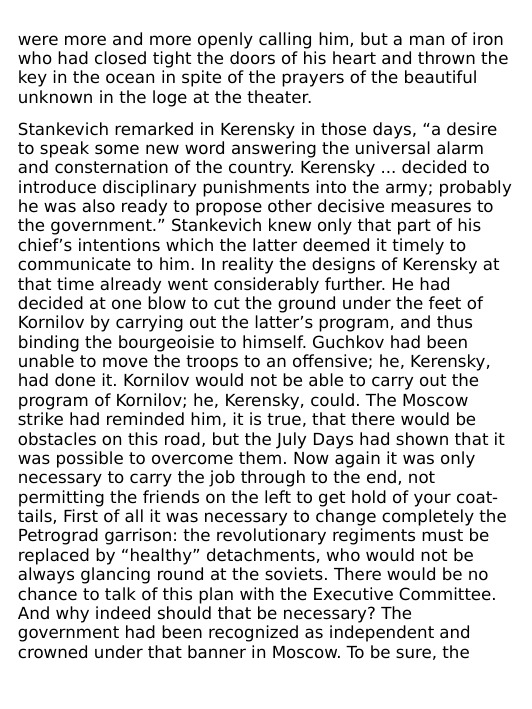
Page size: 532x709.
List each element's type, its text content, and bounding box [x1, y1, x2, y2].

text were more and more openly calling him, but a man of iron who had closed tight the doors of his heart and thrown the key in the ocean in spite of the prayers of the beautiful unknown in the loge at the theater. [18, 29, 514, 107]
text Stankevich remarked in Kerensky in those days, “a desire to speak some new word answering the universal alarm and consternation of the country. Kerensky ... decided to introduce disciplinary punishments into the army; probably he was also ready to propose other decisive measures to the government.” Stankevich knew only that part of his chief’s intentions which the latter deemed it timely to communicate to him. In reality the designs of Kerensky at that time already went considerably further. He had decided at one blow to cut the ground under the feet of Kornilov by carrying out the latter’s program, and thus binding the bourgeoisie to himself. Guchkov had been unable to move the troops to an offensive; he, Kerensky, had done it. Kornilov would not be able to carry out the program of Kornilov; he, Kerensky, could. The Moscow strike had reminded him, it is true, that there would be obstacles on this road, but the July Days had shown that it was possible to overcome them. Now again it was only necessary to carry the job through to the end, not permitting the friends on the left to get hold of your coat-tails, First of all it was necessary to change completely the Petrograd garrison: the revolutionary regiments must be replaced by “healthy” detachments, who would not be always glancing round at the soviets. There would be no chance to talk of this plan with the Executive Committee. And why indeed should that be necessary? The government had been recognized as independent and crowned under that banner in Moscow. To be sure, the [18, 119, 514, 662]
